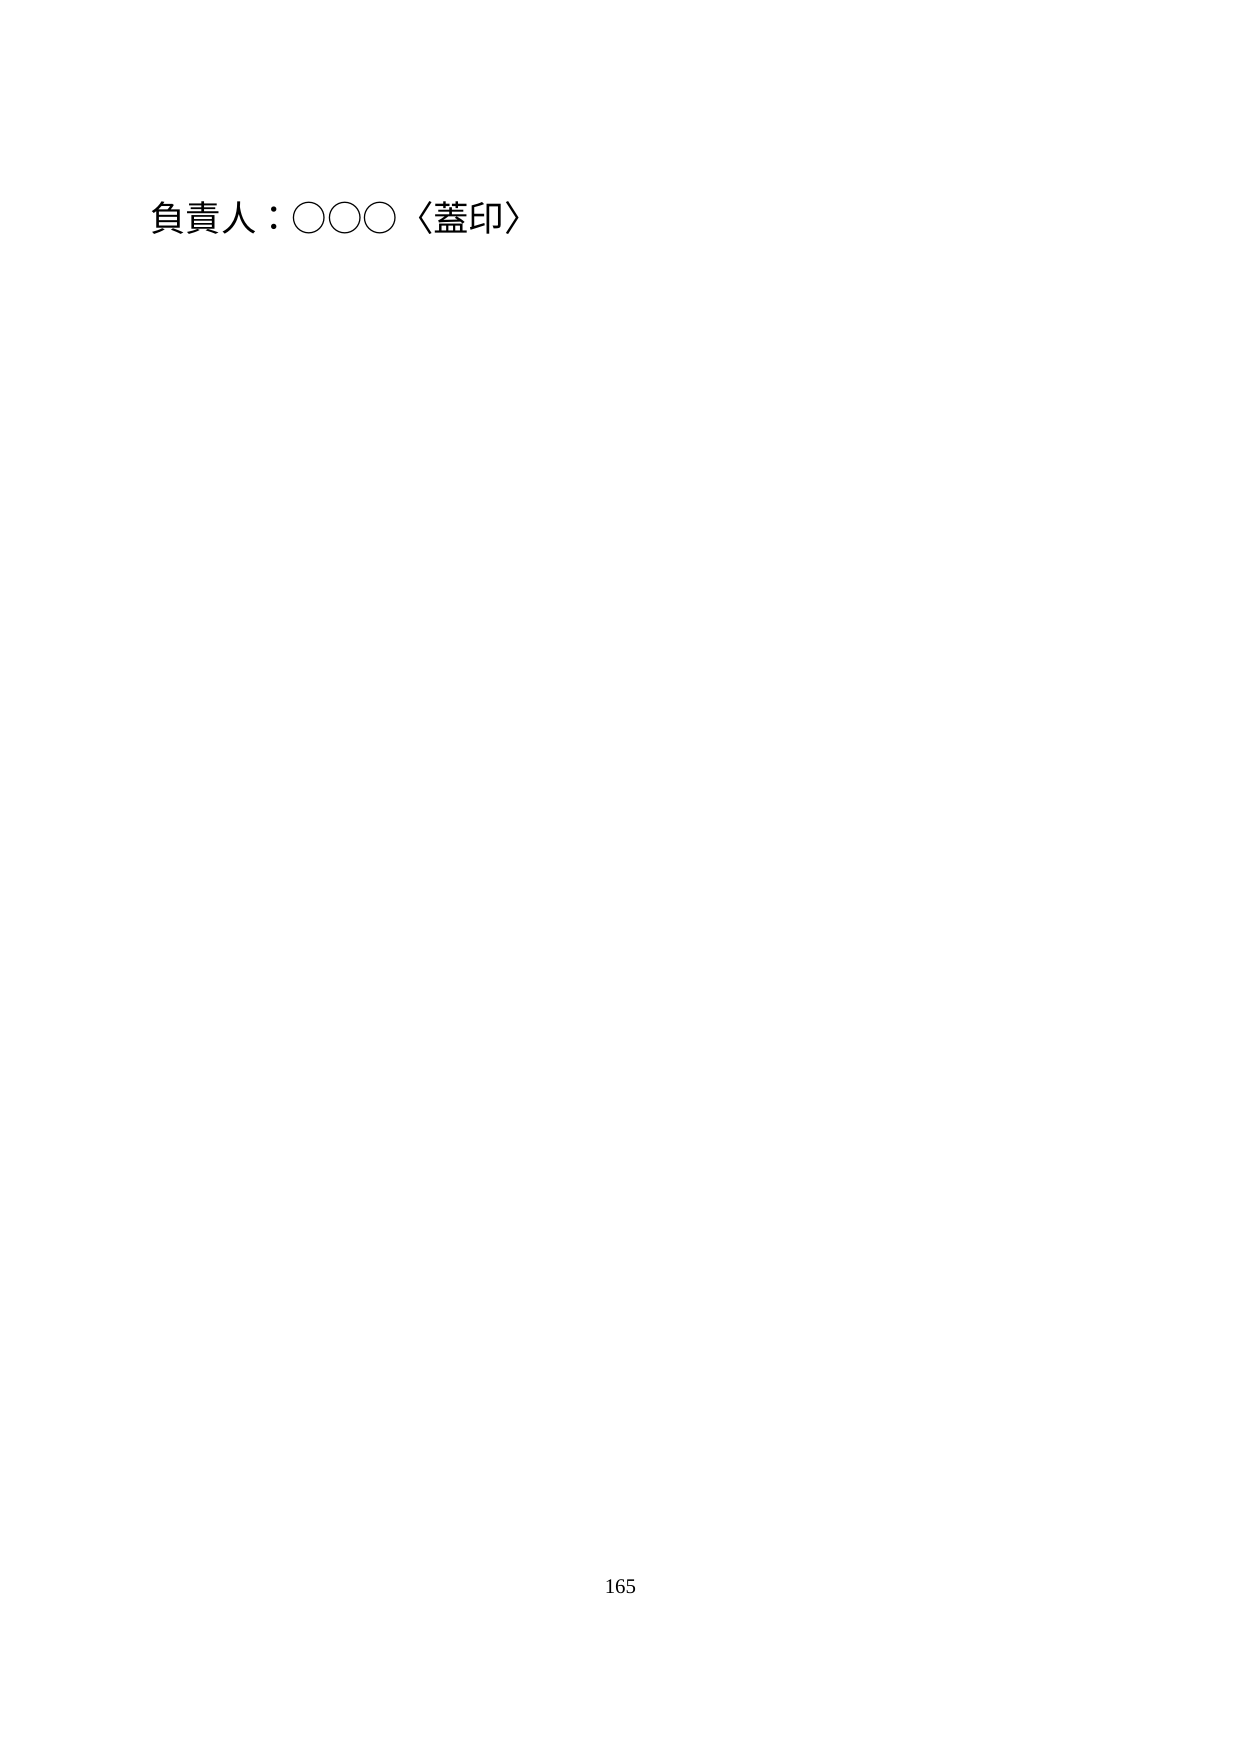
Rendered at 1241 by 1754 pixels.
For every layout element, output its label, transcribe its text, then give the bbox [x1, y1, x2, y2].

text 負責人：○○○〈蓋印〉 [150, 189, 1090, 242]
